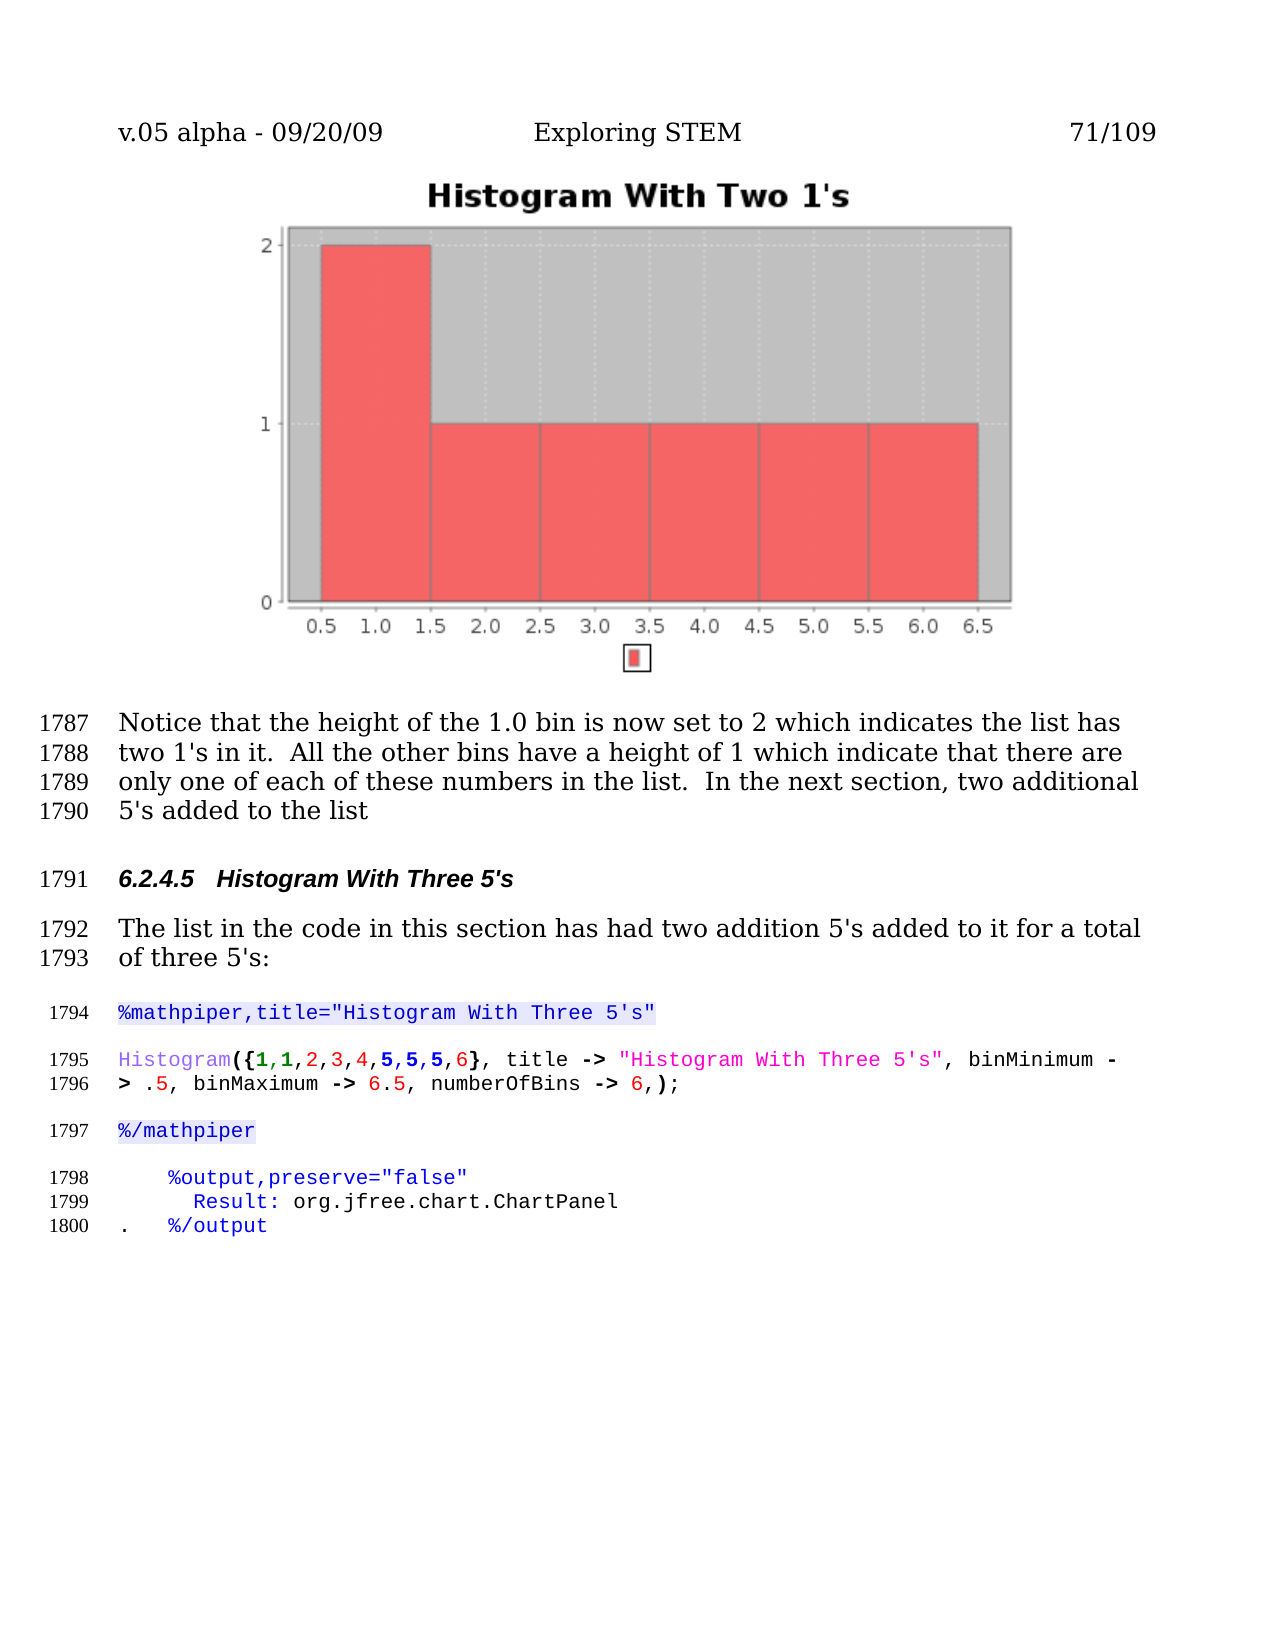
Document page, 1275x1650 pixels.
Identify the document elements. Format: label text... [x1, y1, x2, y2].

text %/mathpiper [118, 1120, 1157, 1144]
picture [245, 176, 1030, 674]
text %output,preserve="false" [118, 1167, 1157, 1191]
text The list in the code in this section has had two addition 5's added to it for a total of three 5's: [118, 914, 1157, 972]
text Histogram({1,1,2,3,4,5,5,5,6}, title -> "Histogram With Three 5's", binMinimum -> .5, binMaximum -> 6.5, numberOfBins -> 6,); [118, 1049, 1157, 1096]
text . %/output [118, 1214, 1157, 1238]
text %mathpiper,title="Histogram With Three 5's" [118, 1002, 1157, 1025]
text Notice that the height of the 1.0 bin is now set to 2 which indicates the list has two 1's in it. All the other bins have a height of 1 which indicate that there are only one of each of these numbers in the list. In the next section, two additional 5's added to the list [118, 708, 1157, 825]
text Result: org.jfree.chart.ChartPanel [118, 1191, 1157, 1214]
subtitle Histogram With Three 5's [118, 864, 1157, 893]
